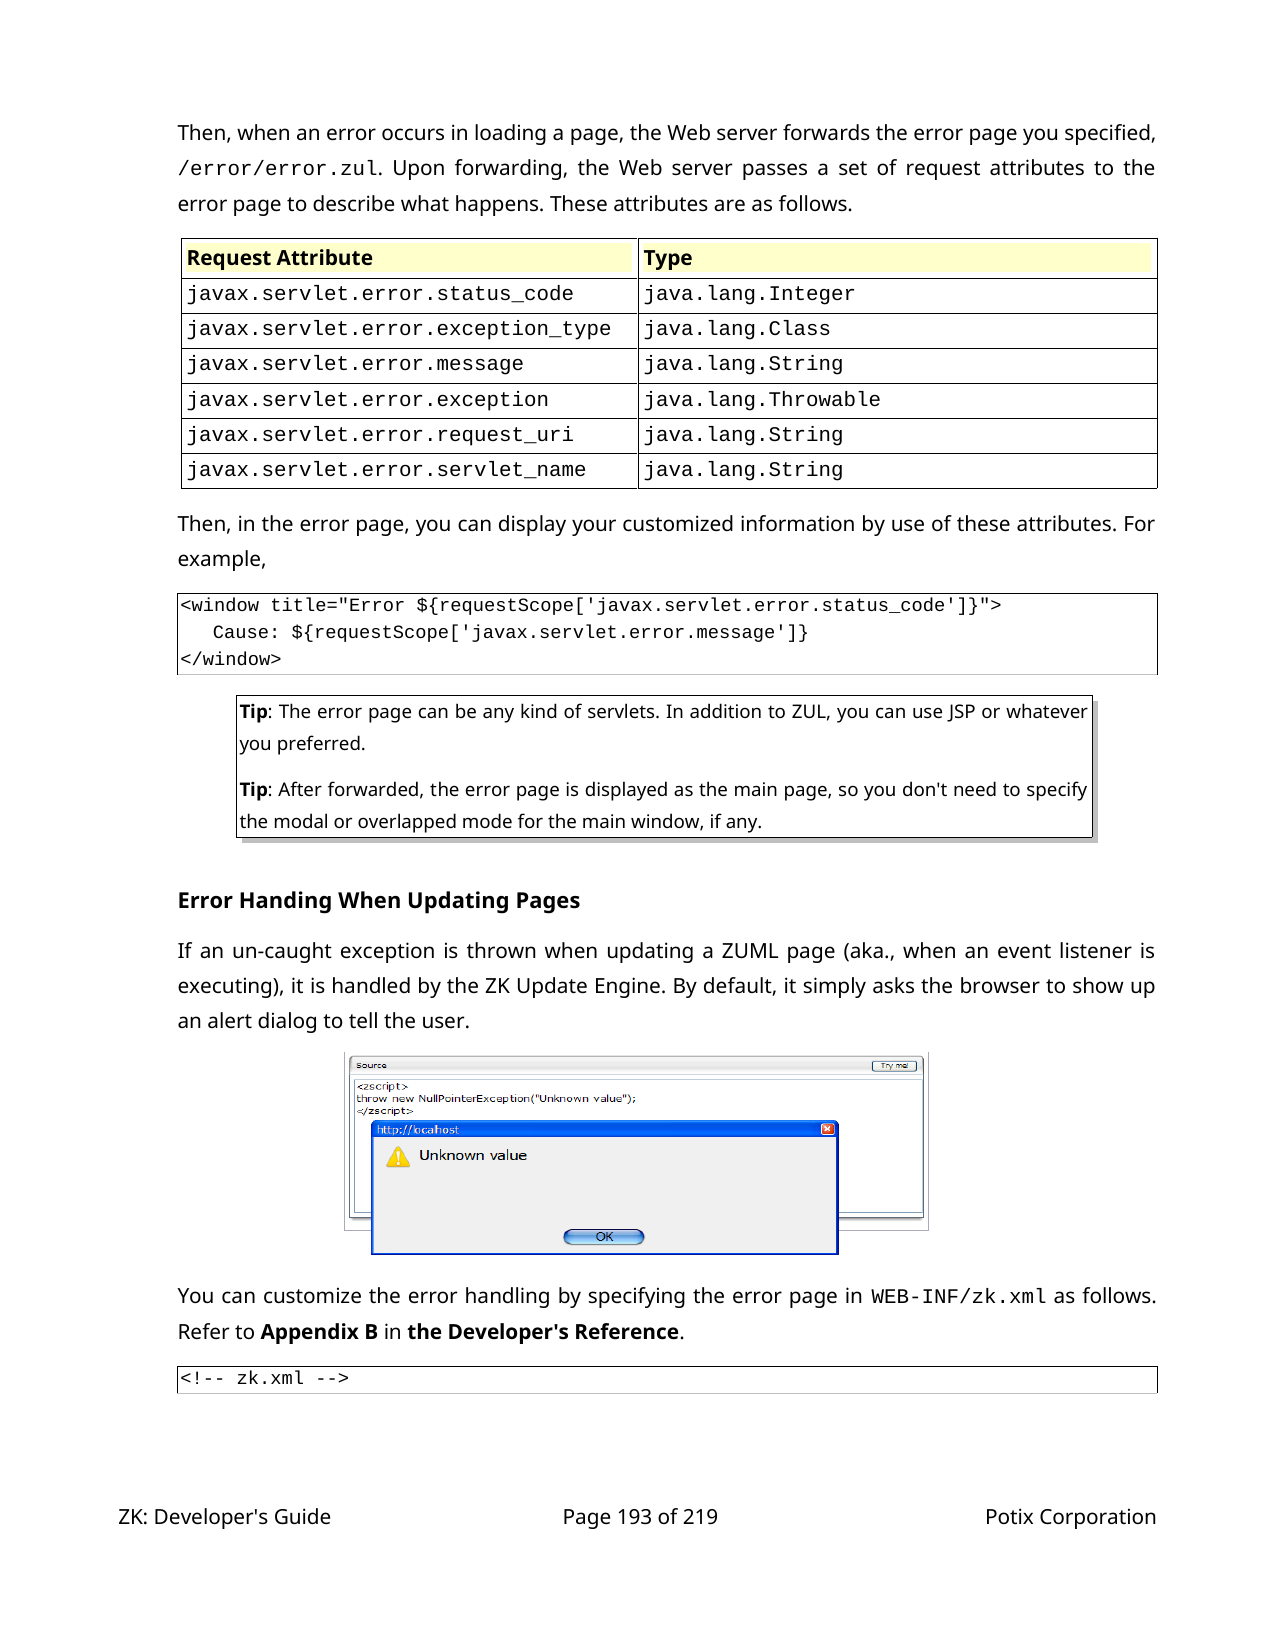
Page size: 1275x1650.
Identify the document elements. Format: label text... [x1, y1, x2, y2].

table_header Type [639, 239, 1157, 278]
text <!-- zk.xml --> [178, 1367, 1157, 1393]
table_cell java.lang.String [639, 454, 1157, 488]
text Cause: ${requestScope['javax.servlet.error.message']} [178, 620, 1157, 644]
table_cell java.lang.Integer [639, 279, 1157, 313]
text </window> [178, 647, 1157, 674]
text Then, in the error page, you can display your customized information by use of these attributes. For example, [177, 509, 1157, 572]
text Then, when an error occurs in loading a page, the Web server forwards the error page you specified, /error/error.zul. Upon forwarding, the Web server passes a set of request attributes to the error page to describe what happens. These attributes are as follows. [177, 118, 1157, 217]
table_cell javax.servlet.error.servlet_name [182, 454, 637, 488]
subtitle Error Handing When Updating Pages [177, 885, 1157, 915]
text If an un-caught exception is thrown when updating a ZUML page (aka., when an event listener is executing), it is handled by the ZK Update Engine. By default, it simply asks the browser to show up an alert dialog to tell the user. [177, 936, 1157, 1034]
text Tip: After forwarded, the error page is displayed as the main page, so you don't need to specify the modal or overlapped mode for the main window, if any. [237, 773, 1092, 837]
text You can customize the error handling by specifying the error page in WEB-INF/zk.xml as follows. Refer to Appendix B in the Developer's Reference. [177, 1282, 1157, 1345]
text <window title="Error ${requestScope['javax.servlet.error.status_code']}"> [178, 594, 1157, 617]
table_cell java.lang.String [639, 419, 1157, 453]
table_cell javax.servlet.error.exception_type [182, 314, 637, 348]
table_cell javax.servlet.error.message [182, 349, 637, 383]
table_cell java.lang.Throwable [639, 384, 1157, 418]
picture [342, 1052, 933, 1257]
table_cell javax.servlet.error.request_uri [182, 419, 637, 453]
table_cell java.lang.String [639, 349, 1157, 383]
table_cell javax.servlet.error.status_code [182, 279, 637, 313]
table_cell java.lang.Class [639, 314, 1157, 348]
table_header Request Attribute [182, 239, 637, 278]
text Tip: The error page can be any kind of servlets. In addition to ZUL, you can use JSP or whatever you preferred. [237, 696, 1092, 756]
table_cell javax.servlet.error.exception [182, 384, 637, 418]
